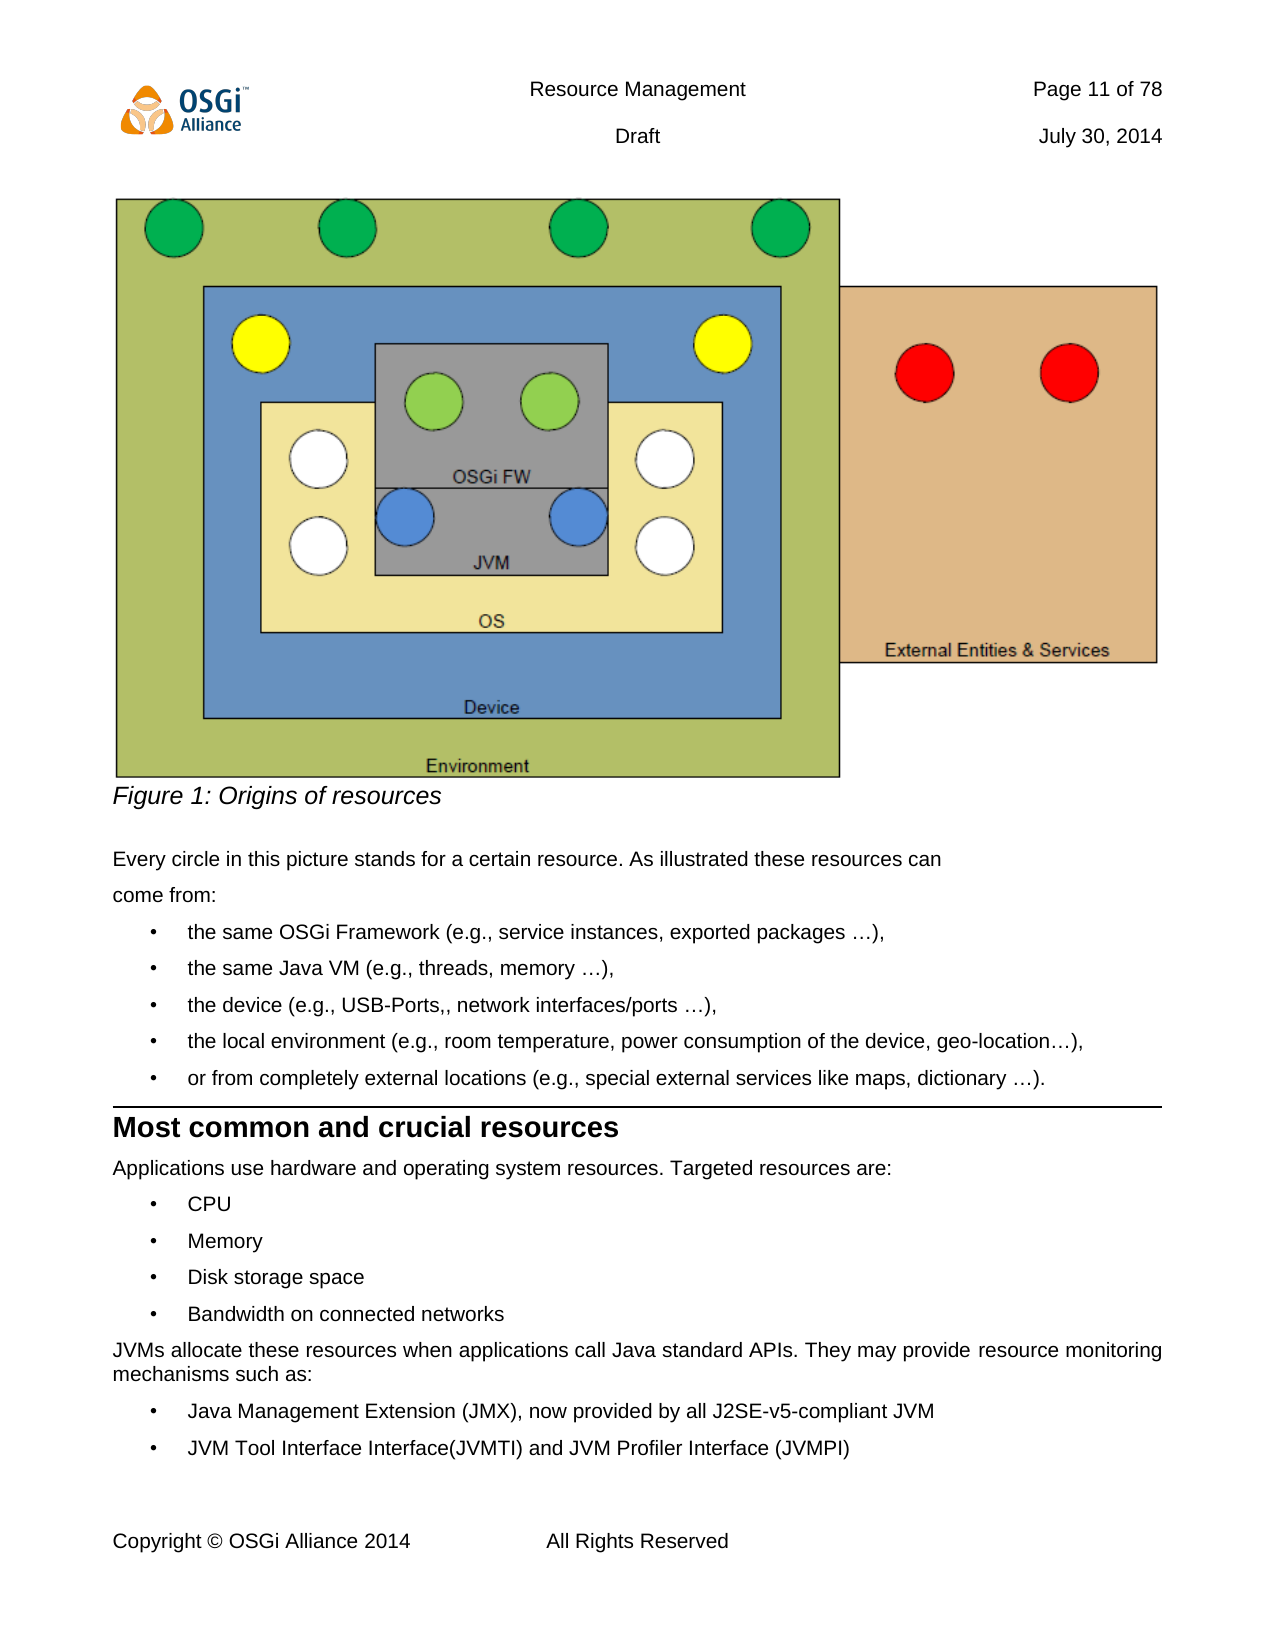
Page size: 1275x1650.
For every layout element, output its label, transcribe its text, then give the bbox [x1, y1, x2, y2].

list Bandwidth on connected networks [150, 1302, 1162, 1326]
list the local environment (e.g., room temperature, power consumption of the device, geo-location…), [150, 1029, 1162, 1053]
text Applications use hardware and operating system resources. Targeted resources are: [112, 1156, 1162, 1179]
list or from completely external locations (e.g., special external services like maps, dictionary …). [150, 1066, 1162, 1090]
text Figure 1: Origins of resources [112, 782, 1162, 810]
list CPU [150, 1192, 1162, 1216]
list JVM Tool Interface Interface(JVMTI) and JVM Profiler Interface (JVMPI) [150, 1435, 1162, 1459]
subtitle Most common and crucial resources [112, 1107, 1162, 1143]
picture [112, 192, 1163, 782]
list the device (e.g., USB-Ports,, network interfaces/ports …), [150, 993, 1162, 1017]
list Disk storage space [150, 1265, 1162, 1289]
picture [113, 78, 257, 142]
text come from: [112, 883, 1162, 907]
list Memory [150, 1229, 1162, 1253]
list the same OSGi Framework (e.g., service instances, exported packages …), [150, 919, 1162, 943]
list the same Java VM (e.g., threads, memory …), [150, 956, 1162, 980]
list Java Management Extension (JMX), now provided by all J2SE-v5-compliant JVM [150, 1399, 1162, 1423]
text JVMs allocate these resources when applications call Java standard APIs. They may provide resource monitoring mechanisms such as: [112, 1338, 1162, 1386]
text Every circle in this picture stands for a certain resource. As illustrated these resources can [112, 847, 1162, 871]
